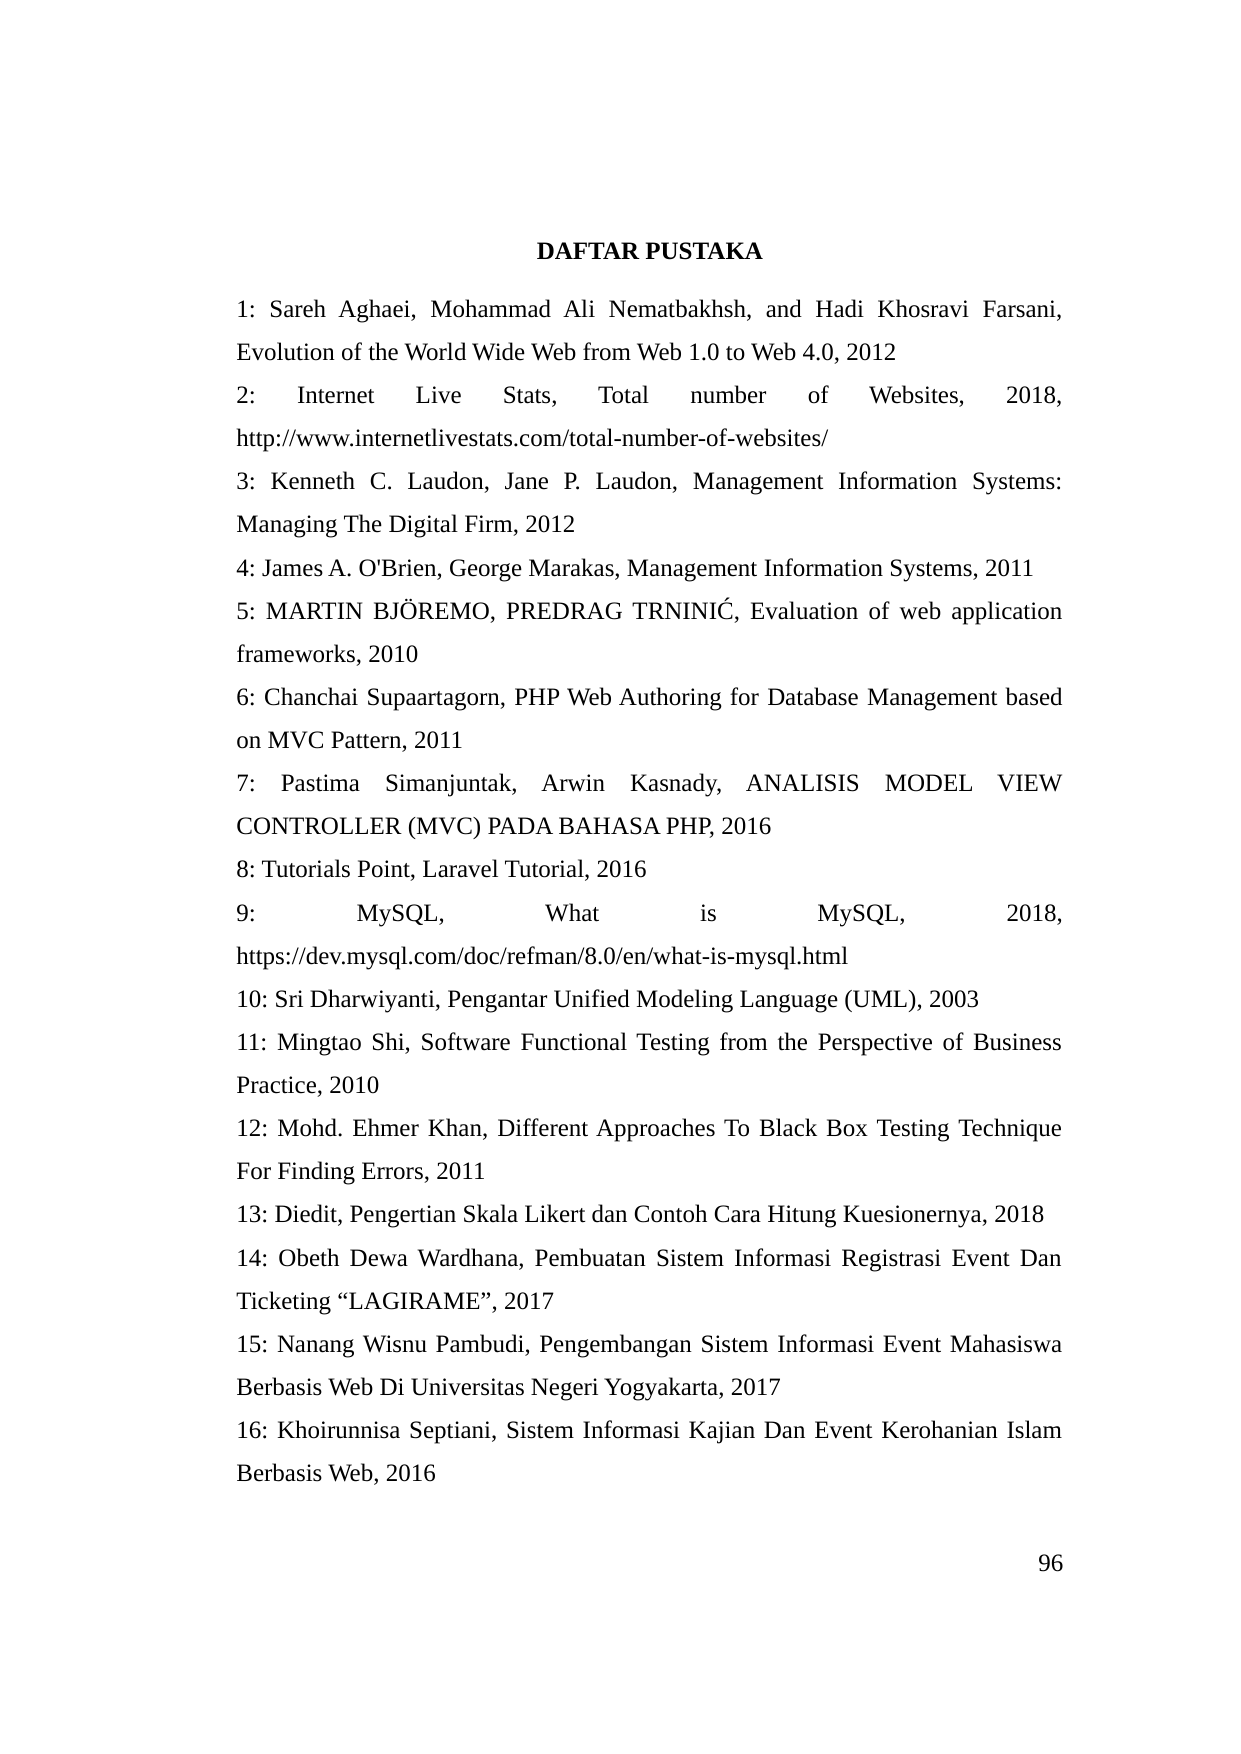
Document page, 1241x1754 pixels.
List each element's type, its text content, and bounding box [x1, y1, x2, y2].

text 2: Internet Live Stats, Total number of Websites, 2018, http://www.internetlivestats.com/total-number-of-websites/ [236, 380, 1063, 452]
text 1: Sareh Aghaei, Mohammad Ali Nematbakhsh, and Hadi Khosravi Farsani, Evolution of the World Wide Web from Web 1.0 to Web 4.0, 2012 [236, 294, 1063, 366]
text DAFTAR PUSTAKA [236, 236, 1063, 265]
text 7: Pastima Simanjuntak, Arwin Kasnady, ANALISIS MODEL VIEW CONTROLLER (MVC) PADA BAHASA PHP, 2016 [236, 768, 1063, 840]
text 15: Nanang Wisnu Pambudi, Pengembangan Sistem Informasi Event Mahasiswa Berbasis Web Di Universitas Negeri Yogyakarta, 2017 [236, 1329, 1063, 1401]
text 5: MARTIN BJÖREMO, PREDRAG TRNINIĆ, Evaluation of web application frameworks, 2010 [236, 596, 1063, 668]
text 10: Sri Dharwiyanti, Pengantar Unified Modeling Language (UML), 2003 [236, 984, 1063, 1013]
text 11: Mingtao Shi, Software Functional Testing from the Perspective of Business Practice, 2010 [236, 1027, 1063, 1099]
text 3: Kenneth C. Laudon, Jane P. Laudon, Management Information Systems: Managing The Digital Firm, 2012 [236, 466, 1063, 538]
text 8: Tutorials Point, Laravel Tutorial, 2016 [236, 854, 1063, 883]
text 6: Chanchai Supaartagorn, PHP Web Authoring for Database Management based on MVC Pattern, 2011 [236, 682, 1063, 754]
text 16: Khoirunnisa Septiani, Sistem Informasi Kajian Dan Event Kerohanian Islam Berbasis Web, 2016 [236, 1415, 1063, 1487]
text 13: Diedit, Pengertian Skala Likert dan Contoh Cara Hitung Kuesionernya, 2018 [236, 1199, 1063, 1228]
text 4: James A. O'Brien, George Marakas, Management Information Systems, 2011 [236, 553, 1063, 581]
text 14: Obeth Dewa Wardhana, Pembuatan Sistem Informasi Registrasi Event Dan Ticketing “LAGIRAME”, 2017 [236, 1243, 1063, 1314]
text 9: MySQL, What is MySQL, 2018, https://dev.mysql.com/doc/refman/8.0/en/what-is-mysql.html [236, 898, 1063, 969]
text 12: Mohd. Ehmer Khan, Different Approaches To Black Box Testing Technique For Finding Errors, 2011 [236, 1113, 1063, 1185]
